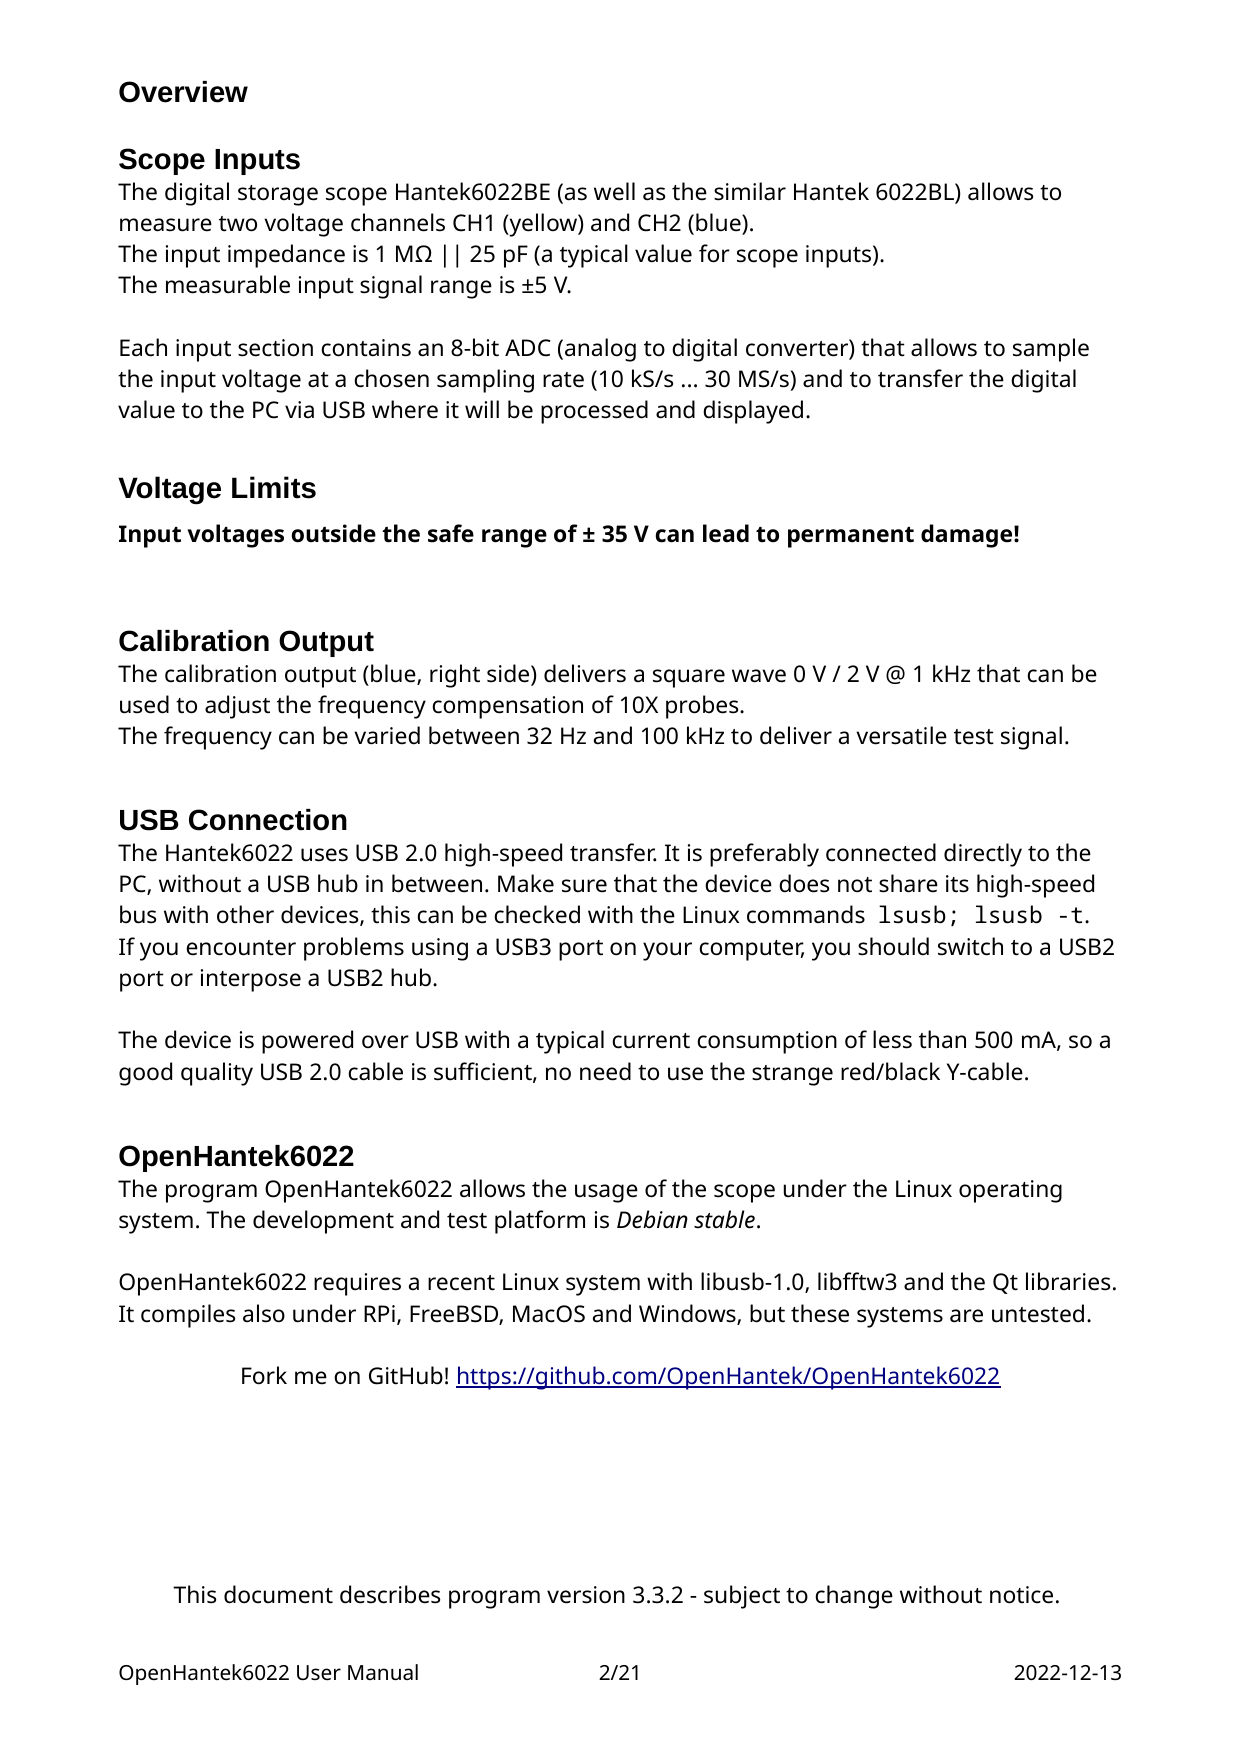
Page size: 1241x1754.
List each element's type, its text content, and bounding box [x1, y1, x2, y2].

subtitle USB Connection [118, 803, 1122, 837]
text The Hantek6022 uses USB 2.0 high-speed transfer. It is preferably connected directly to the PC, without a USB hub in between. Make sure that the device does not share its high-speed bus with other devices, this can be checked with the Linux commands lsusb; lsusb -t. [118, 837, 1122, 931]
text The device is powered over USB with a typical current consumption of less than 500 mA, so a good quality USB 2.0 cable is sufficient, no need to use the strange red/black Y-cable. [118, 1024, 1122, 1087]
text Each input section contains an 8-bit ADC (analog to digital converter) that allows to sample the input voltage at a chosen sampling rate (10 kS/s ... 30 MS/s) and to transfer the digital value to the PC via USB where it will be processed and displayed. [118, 332, 1122, 425]
text The measurable input signal range is ±5 V. [118, 269, 1122, 300]
subtitle Calibration Output [118, 624, 1122, 657]
text The frequency can be varied between 32 Hz and 100 kHz to deliver a versatile test signal. [118, 720, 1122, 751]
text OpenHantek6022 requires a recent Linux system with libusb-1.0, libfftw3 and the Qt libraries. It compiles also under RPi, FreeBSD, MacOS and Windows, but these systems are untested. [118, 1266, 1122, 1329]
text Input voltages outside the safe range of ± 35 V can lead to permanent damage! [118, 517, 1122, 549]
subtitle Scope Inputs [118, 142, 1122, 175]
text The calibration output (blue, right side) delivers a square wave 0 V / 2 V @ 1 kHz that can be used to adjust the frequency compensation of 10X probes. [118, 657, 1122, 720]
text The input impedance is 1 MΩ || 25 pF (a typical value for scope inputs). [118, 238, 1122, 269]
subtitle Overview [118, 75, 1122, 108]
text If you encounter problems using a USB3 port on your computer, you should switch to a USB2 port or interpose a USB2 hub. [118, 931, 1122, 993]
text This document describes program version 3.3.2 - subject to change without notice. [118, 1579, 1122, 1610]
subtitle Voltage Limits [118, 471, 1122, 505]
text The digital storage scope Hantek6022BE (as well as the similar Hantek 6022BL) allows to measure two voltage channels CH1 (yellow) and CH2 (blue). [118, 175, 1122, 238]
subtitle OpenHantek6022 [118, 1139, 1122, 1172]
text The program OpenHantek6022 allows the usage of the scope under the Linux operating system. The development and test platform is Debian stable. [118, 1172, 1122, 1235]
text Fork me on GitHub! https://github.com/OpenHantek/OpenHantek6022 [118, 1360, 1122, 1391]
